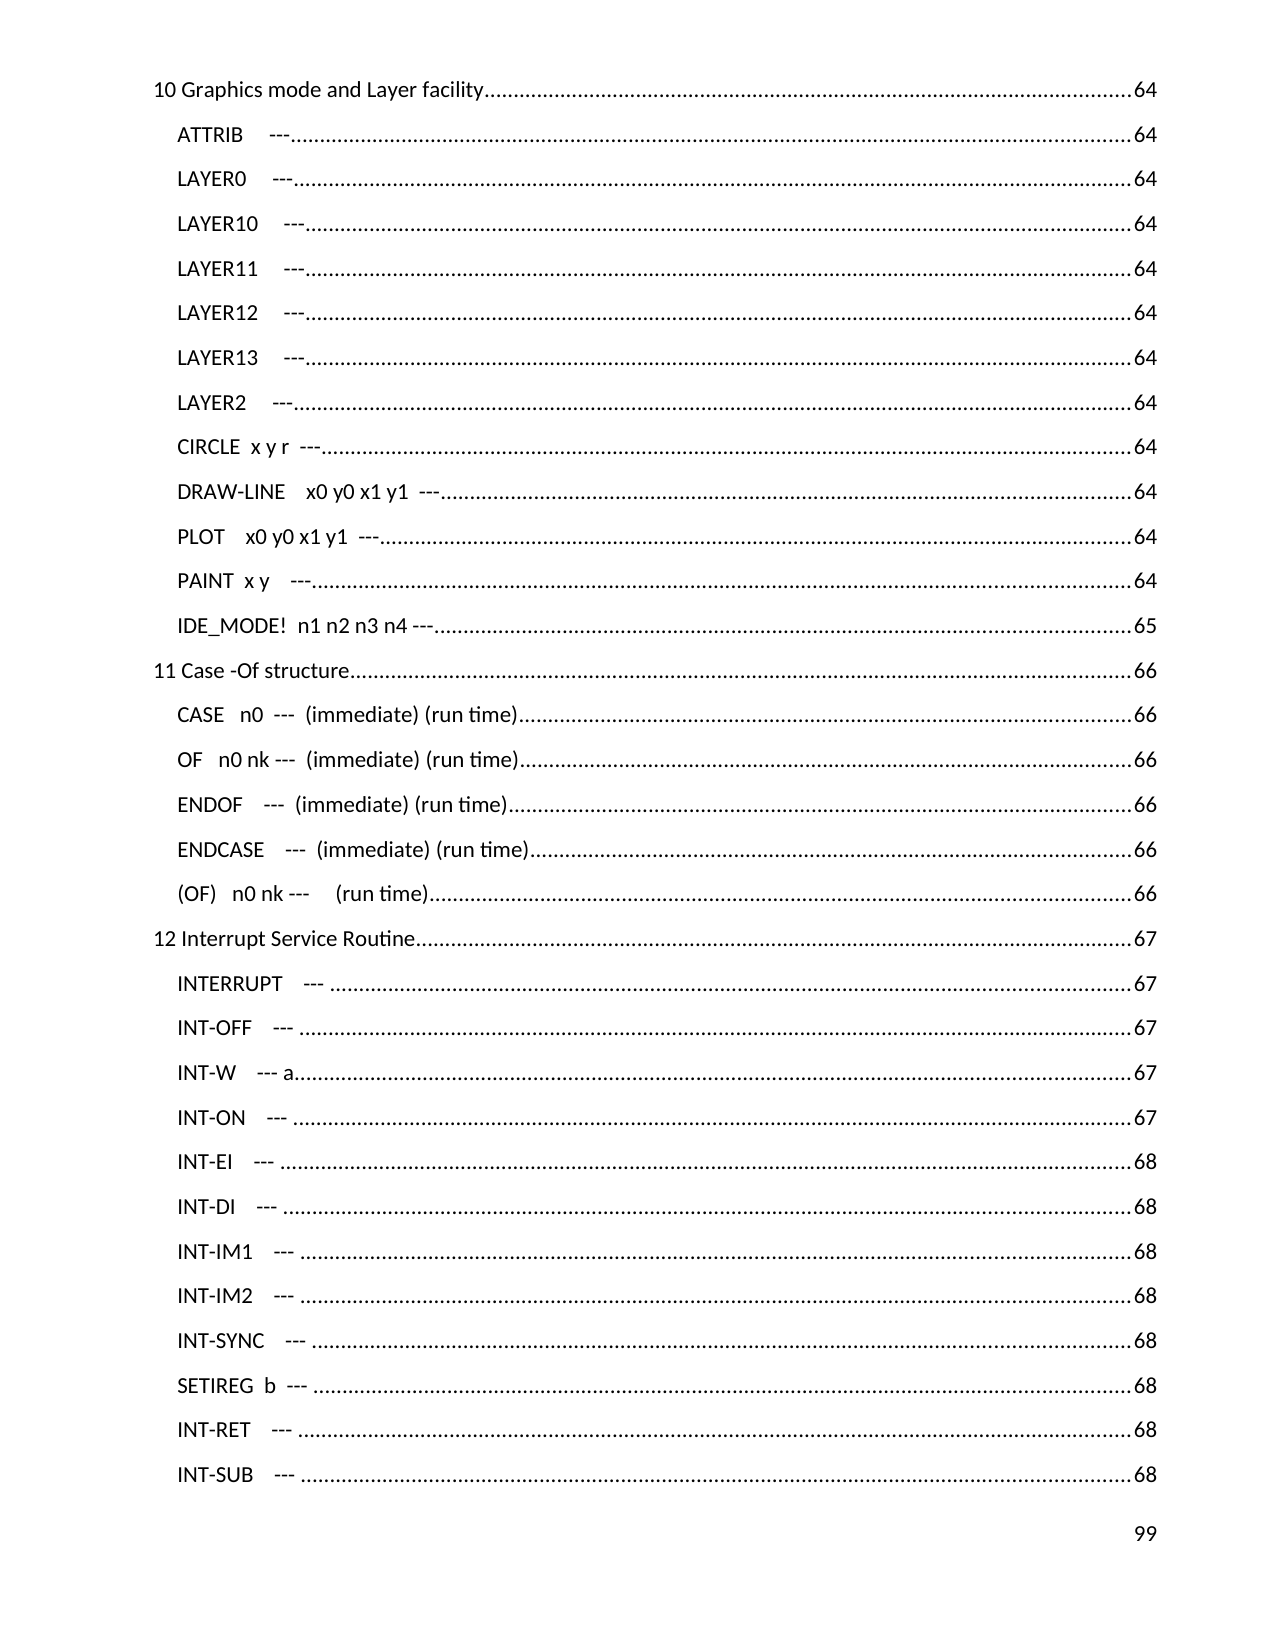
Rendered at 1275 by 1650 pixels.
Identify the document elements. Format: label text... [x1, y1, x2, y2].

text 10 Graphics mode and Layer facility 64 [148, 75, 1157, 103]
text ATTRIB --- 64 [177, 120, 1157, 148]
text DRAW-LINE x0 y0 x1 y1 --- 64 [177, 477, 1157, 505]
text PLOT x0 y0 x1 y1 --- 64 [177, 522, 1157, 550]
text INTERRUPT --- 67 [177, 969, 1157, 997]
text CIRCLE x y r --- 64 [177, 432, 1157, 461]
text INT-SUB --- 68 [177, 1460, 1157, 1488]
text INT-IM2 --- 68 [177, 1282, 1157, 1309]
text INT-OFF --- 67 [177, 1013, 1157, 1041]
text LAYER11 --- 64 [177, 254, 1157, 282]
text (OF) n0 nk --- (run time) 66 [177, 879, 1157, 907]
text LAYER10 --- 64 [177, 209, 1157, 237]
text INT-SYNC --- 68 [177, 1326, 1157, 1354]
text LAYER2 --- 64 [177, 388, 1157, 416]
text INT-RET --- 68 [177, 1416, 1157, 1444]
text INT-W --- a 67 [177, 1058, 1157, 1086]
text 12 Interrupt Service Routine 67 [148, 924, 1157, 952]
text INT-EI --- 68 [177, 1147, 1157, 1176]
text CASE n0 --- (immediate) (run time) 66 [177, 701, 1157, 729]
text OF n0 nk --- (immediate) (run time) 66 [177, 745, 1157, 773]
text ENDOF --- (immediate) (run time) 66 [177, 790, 1157, 818]
text SETIREG b --- 68 [177, 1371, 1157, 1399]
text LAYER0 --- 64 [177, 164, 1157, 192]
text PAINT x y --- 64 [177, 567, 1157, 594]
text LAYER12 --- 64 [177, 298, 1157, 326]
text 11 Case -Of structure 66 [148, 656, 1157, 684]
text INT-IM1 --- 68 [177, 1237, 1157, 1265]
text IDE_MODE! n1 n2 n3 n4 --- 65 [177, 611, 1157, 639]
text INT-ON --- 67 [177, 1103, 1157, 1131]
text ENDCASE --- (immediate) (run time) 66 [177, 835, 1157, 863]
text LAYER13 --- 64 [177, 343, 1157, 371]
text INT-DI --- 68 [177, 1192, 1157, 1220]
